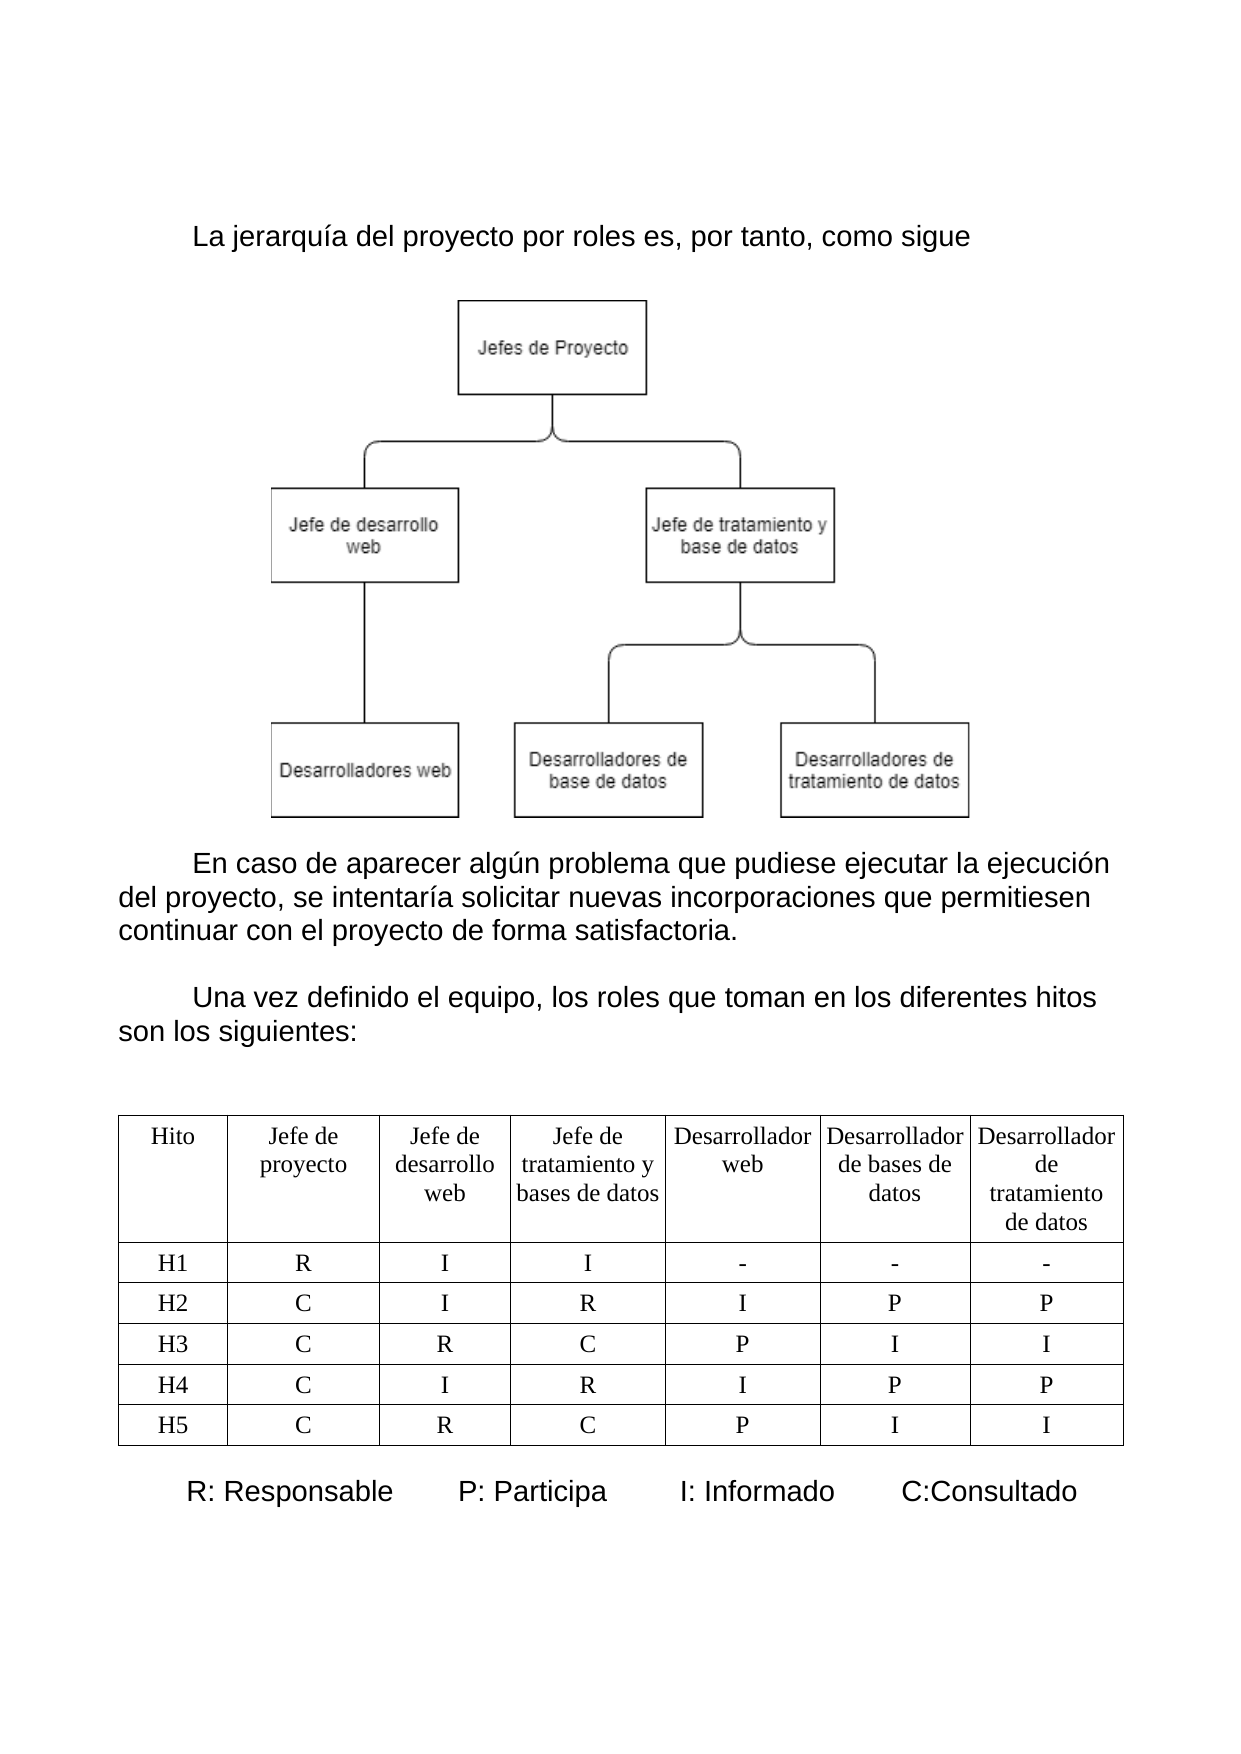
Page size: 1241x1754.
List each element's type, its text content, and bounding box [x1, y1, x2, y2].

table_cell P [821, 1365, 970, 1404]
table_cell H1 [119, 1243, 227, 1282]
table_cell P [666, 1405, 820, 1445]
table_cell I [380, 1243, 510, 1282]
table_cell C [228, 1324, 379, 1364]
table_cell P [971, 1283, 1123, 1323]
table_header Desarrollador web [666, 1116, 820, 1241]
text La jerarquía del proyecto por roles es, por tanto, como sigue [118, 219, 1122, 252]
table_cell H5 [119, 1405, 227, 1445]
table_cell C [228, 1283, 379, 1323]
table_cell I [821, 1405, 970, 1445]
table_cell P [821, 1283, 970, 1323]
text R: Responsable P: Participa I: Informado C:Consultado [118, 1474, 1122, 1508]
table_header Jefe de tratamiento y bases de datos [511, 1116, 665, 1241]
table_cell I [821, 1324, 970, 1364]
table_cell P [971, 1365, 1123, 1404]
table_cell I [666, 1283, 820, 1323]
table_cell H2 [119, 1283, 227, 1323]
table_cell C [228, 1365, 379, 1404]
table_cell C [511, 1405, 665, 1445]
table_cell I [380, 1283, 510, 1323]
text En caso de aparecer algún problema que pudiese ejecutar la ejecución del proyecto, se intentaría solicitar nuevas incorporaciones que permitiesen continuar con el proyecto de forma satisfactoria. [118, 846, 1122, 947]
table_cell R [511, 1283, 665, 1323]
table_cell C [511, 1324, 665, 1364]
table_cell C [228, 1405, 379, 1445]
text Una vez definido el equipo, los roles que toman en los diferentes hitos son los siguientes: [118, 980, 1122, 1047]
table_cell H3 [119, 1324, 227, 1364]
table_header Desarrollador de bases de datos [821, 1116, 970, 1241]
table_cell I [380, 1365, 510, 1404]
table_cell I [971, 1405, 1123, 1445]
table_header Jefe de desarrollo web [380, 1116, 510, 1241]
table_cell R [380, 1405, 510, 1445]
table_cell - [821, 1243, 970, 1282]
table_header Jefe de proyecto [228, 1116, 379, 1241]
table_cell R [380, 1324, 510, 1364]
table_header Desarrollador de tratamiento de datos [971, 1116, 1123, 1241]
table_cell I [666, 1365, 820, 1404]
table_cell I [511, 1243, 665, 1282]
table_cell - [666, 1243, 820, 1282]
table_cell - [971, 1243, 1123, 1282]
table_header Hito [119, 1116, 227, 1241]
table_cell R [511, 1365, 665, 1404]
table_cell R [228, 1243, 379, 1282]
table_cell I [971, 1324, 1123, 1364]
table_cell P [666, 1324, 820, 1364]
table_cell H4 [119, 1365, 227, 1404]
